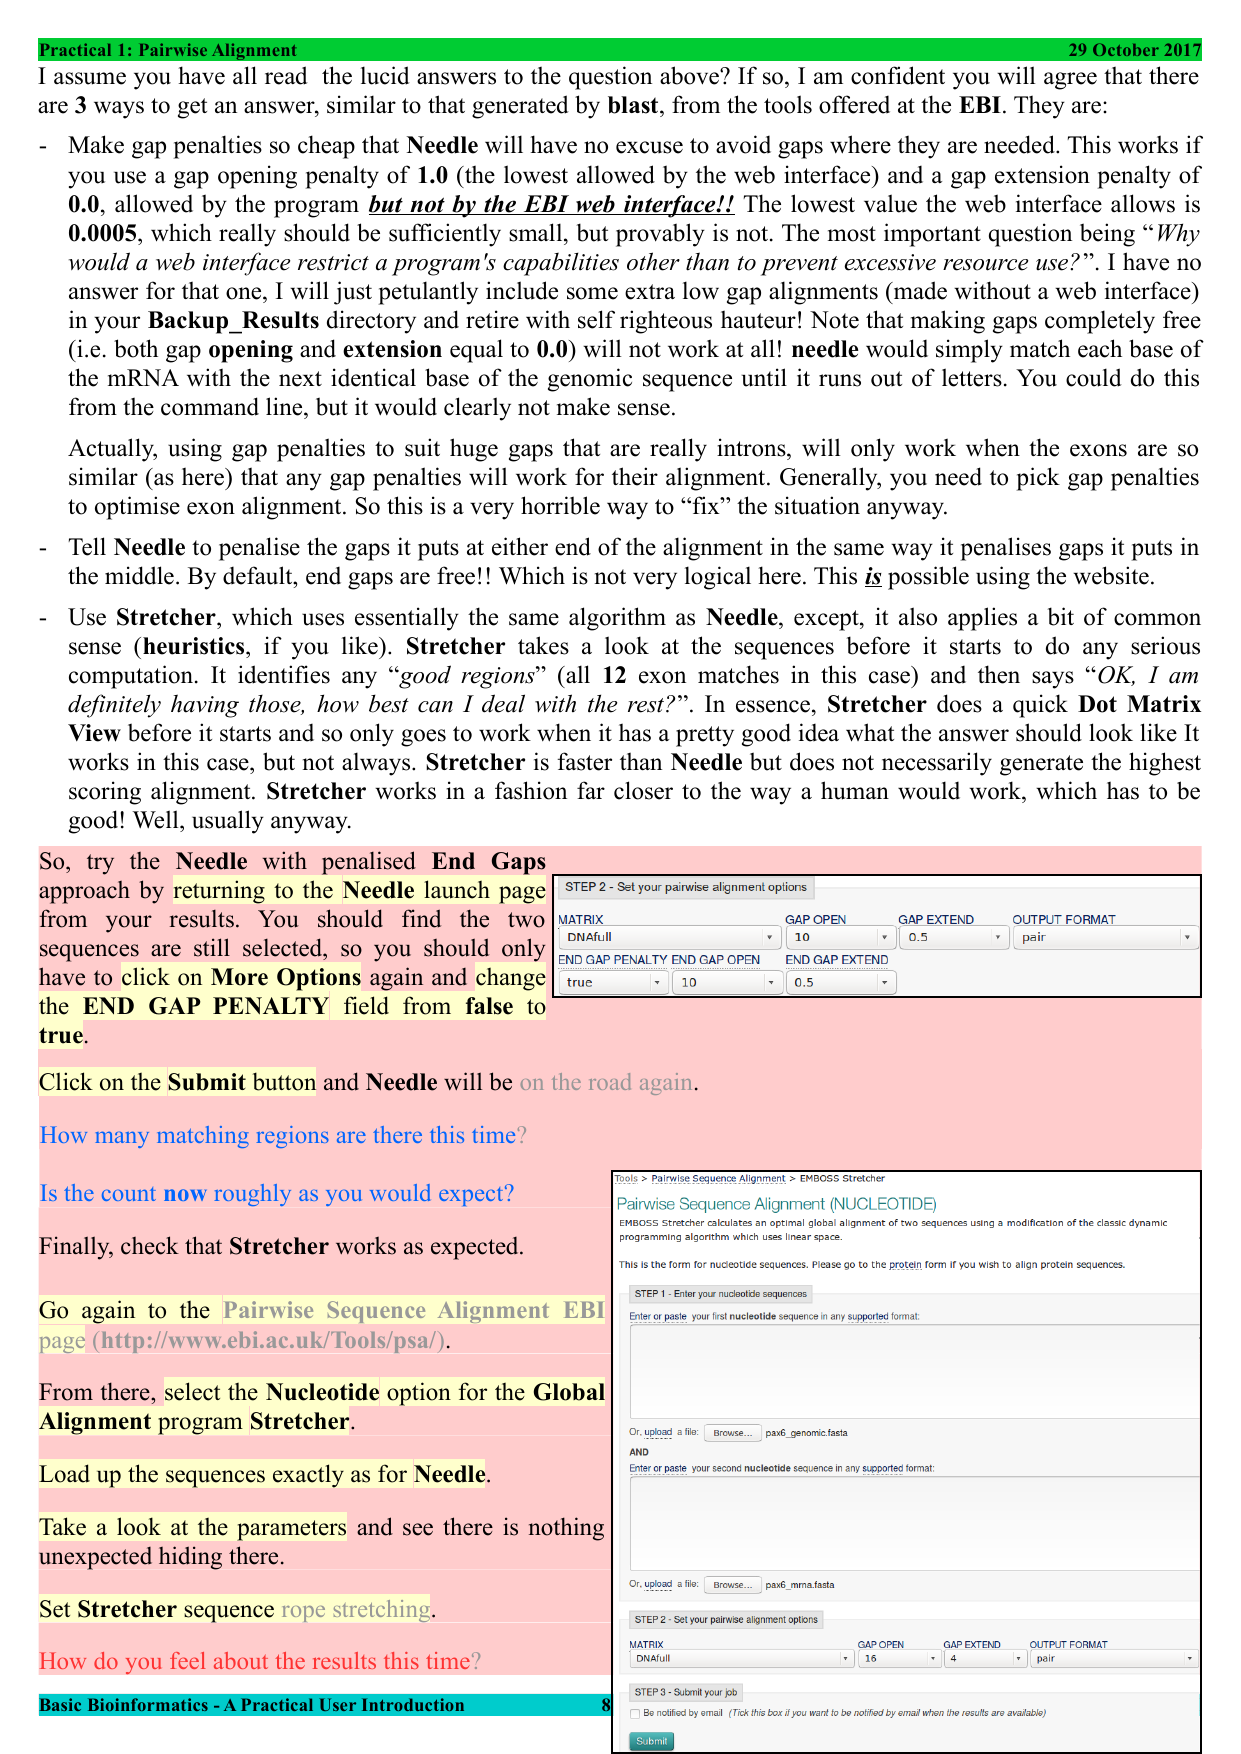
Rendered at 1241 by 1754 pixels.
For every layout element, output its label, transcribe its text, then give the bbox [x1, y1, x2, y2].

picture [554, 876, 1200, 996]
text Go again to the Pairwise Sequence Alignment EBI page (http://www.ebi.ac.uk/Tools/psa/). [38, 1295, 611, 1353]
text So, try the Needle with penalised End Gaps approach by returning to the Needle launch page from your results. You should find the two sequences are still selected, so you should only have to click on More Options again and change the END GAP PENALTY field from false to true. [38, 846, 1202, 1049]
text Take a look at the parameters and see there is nothing unexpected hiding there. [38, 1512, 611, 1570]
text Set Stretcher sequence rope stretching. [38, 1593, 611, 1622]
text Finally, check that Stretcher works as expected. [38, 1231, 611, 1260]
picture [613, 1172, 1200, 1752]
text Is the count now roughly as you would expect? [39, 1178, 611, 1207]
text I assume you have all read the lucid answers to the question above? If so, I am confident you will agree that there are 3 ways to get an answer, similar to that generated by blast, from the tools offered at the EBI. They are: [38, 61, 1202, 119]
text Click on the Submit button and Needle will be on the road again. [38, 1067, 1202, 1096]
text - Use Stretcher, which uses essentially the same algorithm as Needle, except, it also applies a bit of common sense (heuristics, if you like). Stretcher takes a look at the sequences before it starts to do any serious computation. It identifies any “good regions” (all 12 exon matches in this case) and then says “OK, I am definitely having those, how best can I deal with the rest?”. In essence, Stretcher does a quick Dot Matrix View before it starts and so only goes to work when it has a pretty good idea what the answer should look like It works in this case, but not always. Stretcher is faster than Needle but does not necessarily generate the highest scoring alignment. Stretcher works in a fashion far closer to the way a human would work, which has to be good! Well, usually anyway. [38, 602, 1202, 834]
text - Tell Needle to penalise the gaps it puts at either end of the alignment in the same way it penalises gaps it puts in the middle. By default, end gaps are free!! Which is not very logical here. This is possible using the website. [38, 532, 1202, 590]
text Actually, using gap penalties to suit huge gaps that are really introns, will only work when the exons are so similar (as here) that any gap penalties will work for their alignment. Generally, you need to pick gap penalties to optimise exon alignment. So this is a very horrible way to “fix” the situation anyway. [38, 433, 1202, 520]
text From there, select the Nucleotide option for the Global Alignment program Stretcher. [38, 1377, 611, 1435]
text How many matching regions are there this time? [39, 1120, 1202, 1149]
text Load up the sequences exactly as for Needle. [38, 1459, 611, 1488]
text - Make gap penalties so cheap that Needle will have no excuse to avoid gaps where they are needed. This works if you use a gap opening penalty of 1.0 (the lowest allowed by the web interface) and a gap extension penalty of 0.0, allowed by the program but not by the EBI web interface!! The lowest value the web interface allows is 0.0005, which really should be sufficiently small, but provably is not. The most important question being “Why would a web interface restrict a program's capabilities other than to prevent excessive resource use?”. I have no answer for that one, I will just petulantly include some extra low gap alignments (made without a web interface) in your Backup_Results directory and retire with self righteous hauteur! Note that making gaps completely free (i.e. both gap opening and extension equal to 0.0) will not work at all! needle would simply match each base of the mRNA with the next identical base of the genomic sequence until it runs out of letters. You could do this from the command line, but it would clearly not make sense. [38, 130, 1202, 421]
text How do you feel about the results this time? [38, 1646, 611, 1675]
